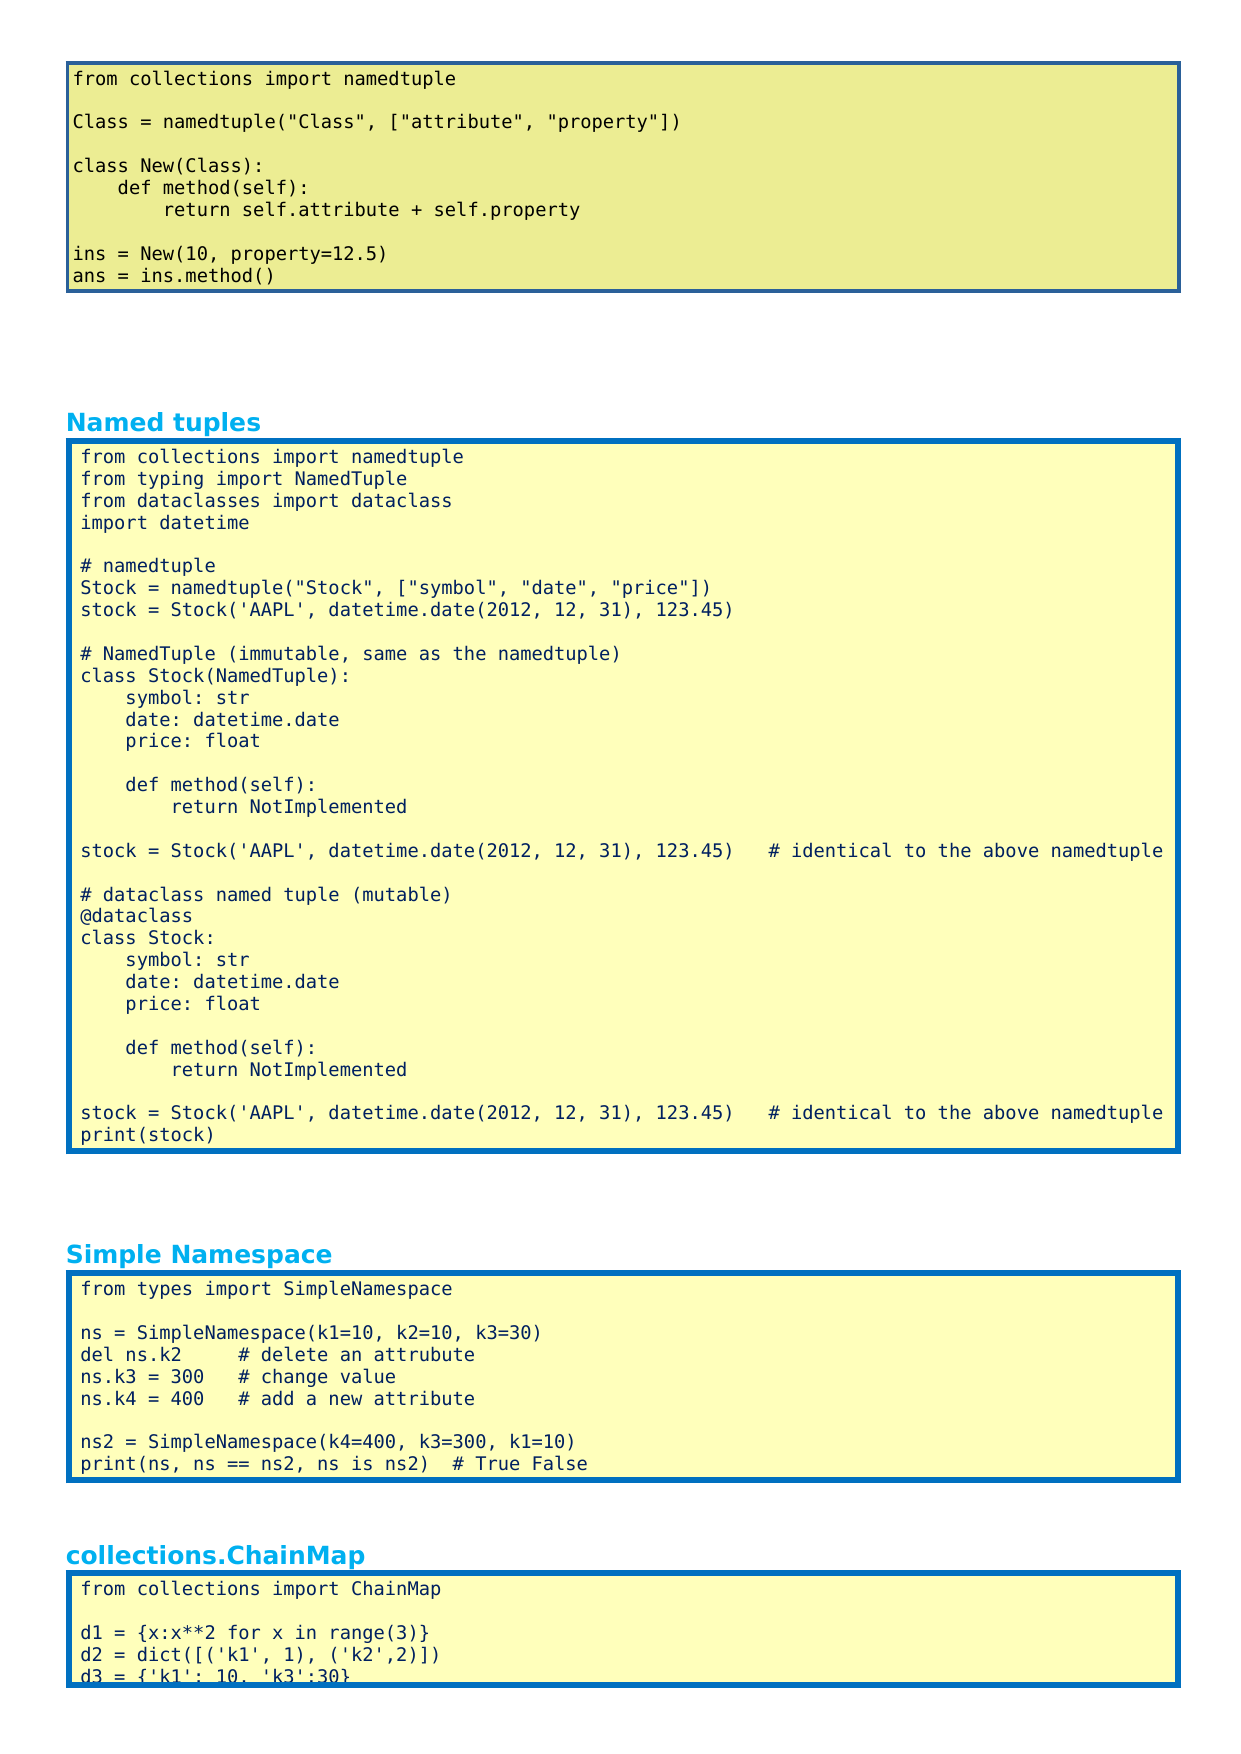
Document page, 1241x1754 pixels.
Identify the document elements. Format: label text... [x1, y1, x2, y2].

text import datetime [72, 503, 1175, 525]
text print(stock) [72, 1116, 1175, 1148]
text del ns.k2 # delete an attrubute [72, 1336, 1175, 1357]
text ns.k3 = 300 # change value [72, 1357, 1175, 1379]
text from typing import NamedTuple [72, 460, 1175, 482]
text d2 = dict([('k1', 1), ('k2',2)]) [72, 1636, 1175, 1658]
text class Stock(NamedTuple): [72, 657, 1175, 678]
text def method(self): [69, 170, 1177, 192]
text # NamedTuple (immutable, same as the namedtuple) [72, 635, 1175, 657]
text print(ns, ns == ns2, ns is ns2) # True False [72, 1445, 1175, 1477]
text date: datetime.date [72, 700, 1175, 722]
text from collections import ChainMap [72, 1576, 1175, 1592]
text class New(Class): [69, 148, 1177, 170]
title collections.ChainMap [66, 1541, 1181, 1570]
text ns = SimpleNamespace(k1=10, k2=10, k3=30) [72, 1314, 1175, 1336]
text return self.attribute + self.property [69, 192, 1177, 214]
text price: float [72, 722, 1175, 744]
text ns.k4 = 400 # add a new attribute [72, 1379, 1175, 1401]
text d3 = {'k1': 10, 'k3':30} [72, 1658, 1175, 1682]
text # namedtuple [72, 547, 1175, 569]
text symbol: str [72, 678, 1175, 700]
text return NotImplemented [72, 1050, 1175, 1072]
text class Stock: [72, 919, 1175, 941]
text from types import SimpleNamespace [72, 1276, 1175, 1292]
text Class = namedtuple("Class", ["attribute", "property"]) [69, 105, 1177, 127]
text stock = Stock('AAPL', datetime.date(2012, 12, 31), 123.45) [72, 591, 1175, 613]
text # dataclass named tuple (mutable) [72, 875, 1175, 897]
text from dataclasses import dataclass [72, 482, 1175, 503]
title Simple Namespace [66, 1241, 1181, 1270]
text return NotImplemented [72, 788, 1175, 810]
text Stock = namedtuple("Stock", ["symbol", "date", "price"]) [72, 569, 1175, 591]
text from collections import namedtuple [72, 444, 1175, 460]
text def method(self): [72, 766, 1175, 788]
text @dataclass [72, 897, 1175, 919]
text price: float [72, 985, 1175, 1007]
text stock = Stock('AAPL', datetime.date(2012, 12, 31), 123.45) # identical to the above namedtuple [72, 832, 1175, 853]
text date: datetime.date [72, 963, 1175, 985]
text def method(self): [72, 1028, 1175, 1050]
text symbol: str [72, 941, 1175, 963]
text from collections import namedtuple [69, 65, 1177, 83]
title Named tuples [66, 409, 1181, 438]
text ins = New(10, property=12.5) [69, 236, 1177, 258]
text stock = Stock('AAPL', datetime.date(2012, 12, 31), 123.45) # identical to the above namedtuple [72, 1094, 1175, 1116]
text d1 = {x:x**2 for x in range(3)} [72, 1614, 1175, 1636]
text ns2 = SimpleNamespace(k4=400, k3=300, k1=10) [72, 1423, 1175, 1445]
text ans = ins.method() [69, 258, 1177, 289]
